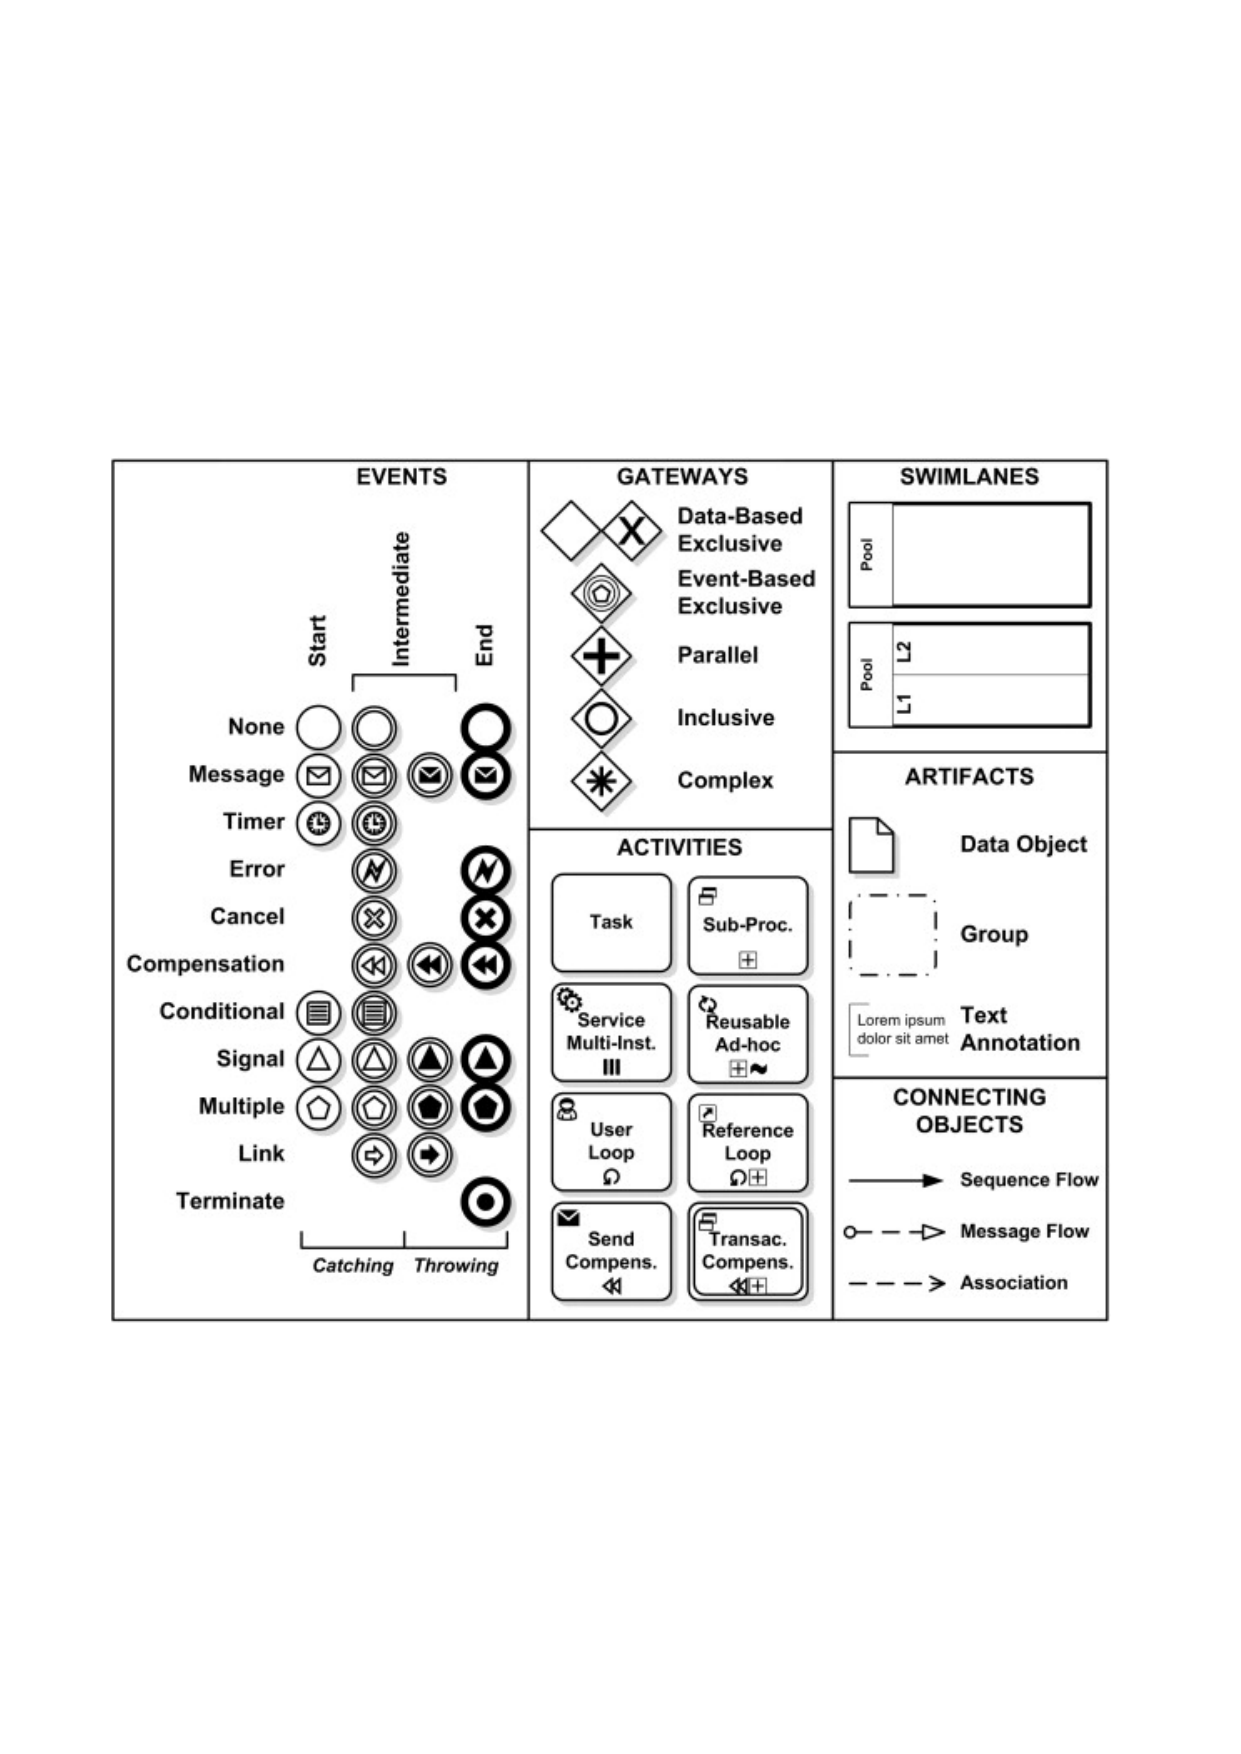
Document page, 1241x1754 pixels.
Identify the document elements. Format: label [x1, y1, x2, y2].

picture [110, 457, 1111, 1323]
